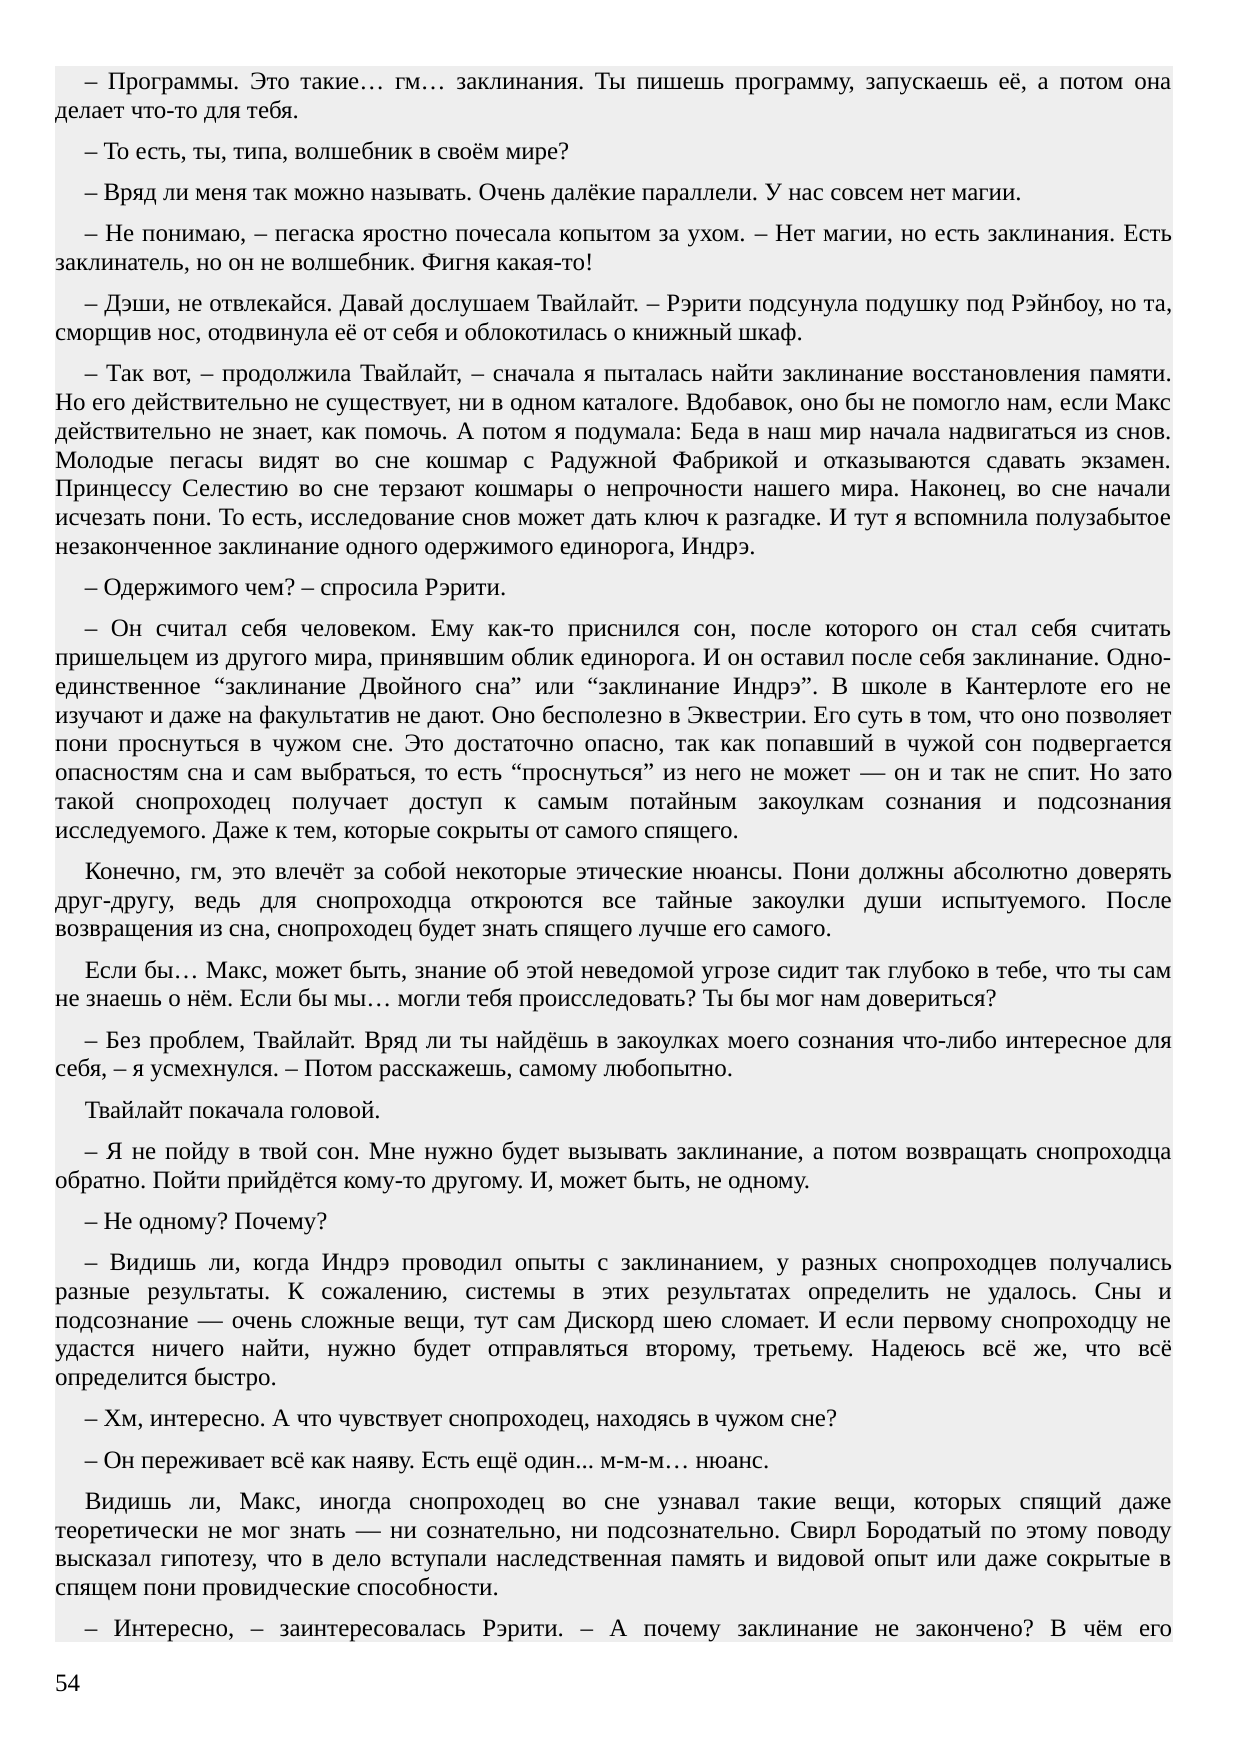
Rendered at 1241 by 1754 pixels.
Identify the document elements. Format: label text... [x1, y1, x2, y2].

text – Так вот, – продолжила Твайлайт, – сначала я пыталась найти заклинание восстановления памяти. Но его действительно не существует, ни в одном каталоге. Вдобавок, оно бы не помогло нам, если Макс действительно не знает, как помочь. А потом я подумала: Беда в наш мир начала надвигаться из снов. Молодые пегасы видят во сне кошмар с Радужной Фабрикой и отказываются сдавать экзамен. Принцессу Селестию во сне терзают кошмары о непрочности нашего мира. Наконец, во сне начали исчезать пони. То есть, исследование снов может дать ключ к разгадке. И тут я вспомнила полузабытое незаконченное заклинание одного одержимого единорога, Индрэ. [55, 358, 1173, 560]
text – Без проблем, Твайлайт. Вряд ли ты найдёшь в закоулках моего сознания что-либо интересное для себя, – я усмехнулся. – Потом расскажешь, самому любопытно. [55, 1025, 1173, 1082]
text – Дэши, не отвлекайся. Давай дослушаем Твайлайт. – Рэрити подсунула подушку под Рэйнбоу, но та, сморщив нос, отодвинула её от себя и облокотилась о книжный шкаф. [55, 288, 1173, 346]
text – То есть, ты, типа, волшебник в своём мире? [55, 136, 1173, 165]
text – Не понимаю, – пегаска яростно почесала копытом за ухом. – Нет магии, но есть заклинания. Есть заклинатель, но он не волшебник. Фигня какая-то! [55, 218, 1173, 276]
text Конечно, гм, это влечёт за собой некоторые этические нюансы. Пони должны абсолютно доверять друг-другу, ведь для снопроходца откроются все тайные закоулки души испытуемого. После возвращения из сна, снопроходец будет знать спящего лучше его самого. [55, 856, 1173, 942]
text – Вряд ли меня так можно называть. Очень далёкие параллели. У нас совсем нет магии. [55, 177, 1173, 206]
text – Видишь ли, когда Индрэ проводил опыты с заклинанием, у разных снопроходцев получались разные результаты. К сожалению, системы в этих результатах определить не удалось. Сны и подсознание — очень сложные вещи, тут сам Дискорд шею сломает. И если первому снопроходцу не удастся ничего найти, нужно будет отправляться второму, третьему. Надеюсь всё же, что всё определится быстро. [55, 1247, 1173, 1391]
text – Одержимого чем? – спросила Рэрити. [55, 572, 1173, 601]
text – Хм, интересно. А что чувствует снопроходец, находясь в чужом сне? [55, 1403, 1173, 1432]
text Если бы… Макс, может быть, знание об этой неведомой угрозе сидит так глубоко в тебе, что ты сам не знаешь о нём. Если бы мы… могли тебя происследовать? Ты бы мог нам довериться? [55, 955, 1173, 1012]
text – Он переживает всё как наяву. Есть ещё один... м-м-м… нюанс. [55, 1445, 1173, 1473]
text – Не одному? Почему? [55, 1206, 1173, 1235]
text – Интересно, – заинтересовалась Рэрити. – А почему заклинание не закончено? В чём его [55, 1613, 1173, 1642]
text Видишь ли, Макс, иногда снопроходец во сне узнавал такие вещи, которых спящий даже теоретически не мог знать — ни сознательно, ни подсознательно. Свирл Бородатый по этому поводу высказал гипотезу, что в дело вступали наследственная память и видовой опыт или даже сокрытые в спящем пони провидческие способности. [55, 1486, 1173, 1601]
text – Я не пойду в твой сон. Мне нужно будет вызывать заклинание, а потом возвращать снопроходца обратно. Пойти прийдётся кому-то другому. И, может быть, не одному. [55, 1136, 1173, 1193]
text – Он считал себя человеком. Ему как-то приснился сон, после которого он стал себя считать пришельцем из другого мира, принявшим облик единорога. И он оставил после себя заклинание. Одно-единственное “заклинание Двойного сна” или “заклинание Индрэ”. В школе в Кантерлоте его не изучают и даже на факультатив не дают. Оно бесполезно в Эквестрии. Его суть в том, что оно позволяет пони проснуться в чужом сне. Это достаточно опасно, так как попавший в чужой сон подвергается опасностям сна и сам выбраться, то есть “проснуться” из него не может — он и так не спит. Но зато такой снопроходец получает доступ к самым потайным закоулкам сознания и подсознания исследуемого. Даже к тем, которые сокрыты от самого спящего. [55, 613, 1173, 843]
text Твайлайт покачала головой. [55, 1095, 1173, 1123]
text – Программы. Это такие… гм… заклинания. Ты пишешь программу, запускаешь её, а потом она делает что-то для тебя. [55, 66, 1173, 123]
